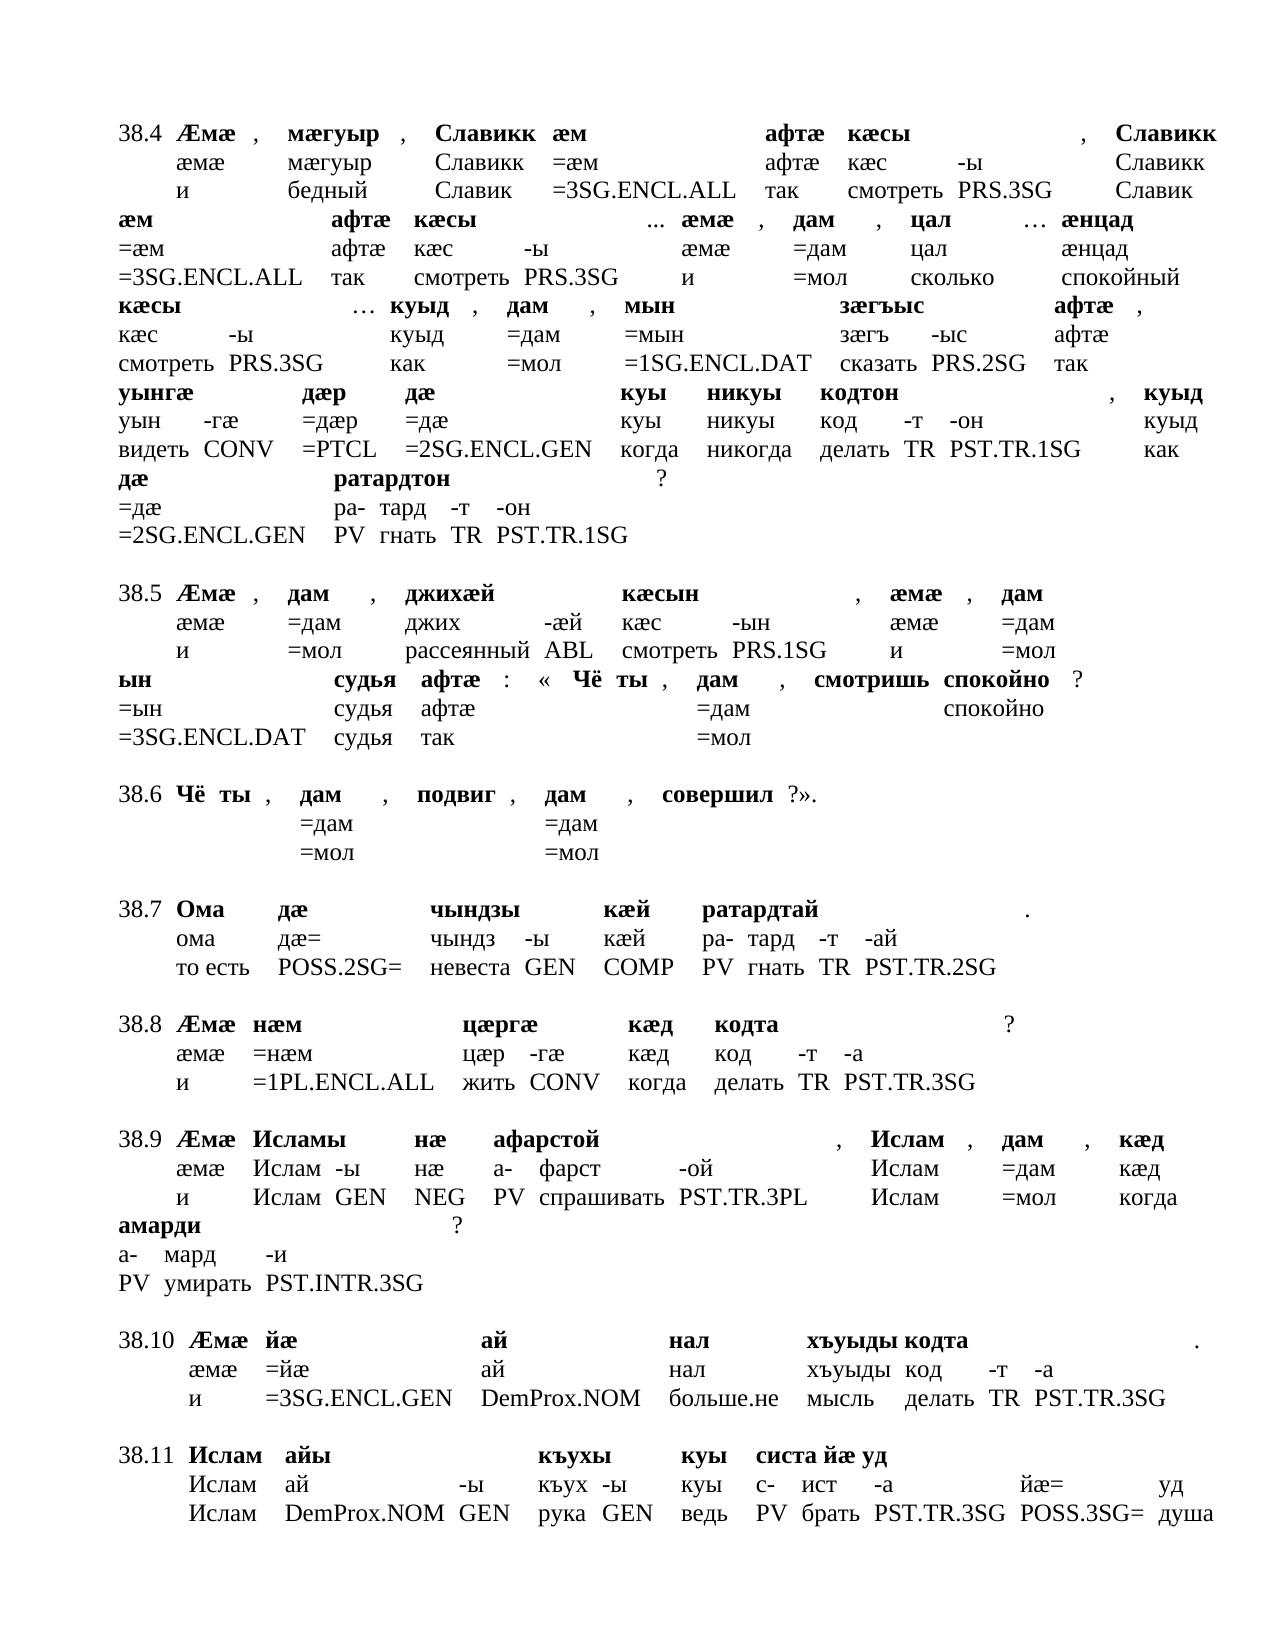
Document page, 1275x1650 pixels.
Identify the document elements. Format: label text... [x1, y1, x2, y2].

text мæгуыр [287, 118, 386, 147]
text делать [905, 1383, 974, 1412]
text чындзы [430, 894, 589, 923]
text -а [844, 1038, 976, 1067]
text NEG [414, 1182, 466, 1211]
text кæсы [118, 291, 337, 319]
text =дам [287, 607, 342, 636]
text =æм [118, 233, 303, 262]
text ын [118, 664, 320, 693]
text кæд [1119, 1124, 1192, 1153]
text с- [756, 1469, 788, 1498]
text 38.4 [118, 118, 162, 147]
text , [400, 118, 421, 147]
text судья [333, 664, 407, 693]
text Чё [176, 779, 205, 808]
text ра- [702, 923, 734, 952]
text -ы [957, 147, 1053, 176]
text =1SG.ENCL.DAT [624, 348, 812, 377]
text TR [798, 1067, 830, 1096]
text йæ [265, 1326, 467, 1354]
text дам [793, 204, 862, 233]
text Æмæ [176, 578, 239, 607]
text сказать [839, 348, 917, 377]
text куы [620, 406, 679, 434]
text смотреть [413, 262, 510, 291]
text æмæ [176, 1153, 225, 1182]
text GEN [459, 1498, 510, 1527]
text æмæ [889, 578, 953, 607]
text видеть [118, 434, 189, 463]
text . [1024, 894, 1045, 923]
text Славикк [1115, 147, 1205, 176]
text =мол [299, 837, 354, 866]
text йæ= [1020, 1469, 1144, 1498]
text , [779, 664, 800, 693]
text афтæ [331, 204, 400, 233]
text POSS.3SG= [1020, 1498, 1144, 1527]
text къух [538, 1469, 588, 1498]
text -т [798, 1038, 830, 1067]
text систа йæ уд [756, 1441, 1228, 1469]
text и [176, 1182, 225, 1211]
text совершил [662, 779, 773, 808]
text дам [1001, 578, 1070, 607]
text мысль [807, 1383, 891, 1412]
text куыд [390, 319, 444, 348]
text PRS.3SG [228, 348, 323, 377]
text -ын [732, 607, 827, 636]
text кæй [603, 894, 688, 923]
text Ислам [188, 1441, 271, 1469]
text афтæ [331, 233, 386, 262]
text куыд [390, 291, 458, 319]
text дæ= [278, 923, 402, 952]
text Ислам [188, 1498, 257, 1527]
text -он [496, 492, 628, 521]
text афтæ [765, 147, 820, 176]
text Æмæ [176, 1124, 239, 1153]
text -т [819, 923, 851, 952]
text æмæ [176, 607, 225, 636]
text душа [1158, 1498, 1214, 1527]
text Чё [573, 664, 602, 693]
text никуы [707, 377, 806, 406]
text жить [462, 1067, 516, 1096]
text =нæм [253, 1038, 435, 1067]
text =3SG.ENCL.ALL [118, 262, 303, 291]
text , [1136, 291, 1157, 319]
text , [967, 1124, 988, 1153]
text =æм [552, 147, 737, 176]
text ... [646, 204, 667, 233]
text æм [552, 118, 751, 147]
text , [370, 578, 391, 607]
text æнцад [1061, 204, 1194, 233]
text судья [333, 693, 393, 722]
text нал [669, 1354, 779, 1383]
text афтæ [765, 118, 833, 147]
text Славик [434, 176, 524, 204]
text и [188, 1383, 237, 1412]
text никогда [707, 434, 792, 463]
text дам [1002, 1124, 1070, 1153]
text смотришь [814, 664, 929, 693]
text , [382, 779, 403, 808]
text Славик [1115, 176, 1205, 204]
text дæр [302, 377, 391, 406]
text кодтон [820, 377, 1095, 406]
text чындз [430, 923, 511, 952]
text хъуыды кодта [807, 1326, 1180, 1354]
text -гæ [203, 406, 274, 434]
text 38.5 [118, 578, 162, 607]
text 38.9 [118, 1124, 162, 1153]
text невеста [430, 952, 511, 981]
text =дам [696, 693, 751, 722]
text фарст [539, 1153, 665, 1182]
text ? [656, 463, 677, 492]
text куыд [1144, 406, 1198, 434]
text =дам [1002, 1153, 1057, 1182]
text когда [620, 434, 679, 463]
text : [503, 664, 524, 693]
text дам [287, 578, 356, 607]
text -ы [523, 233, 619, 262]
text GEN [335, 1182, 386, 1211]
text , [1109, 377, 1130, 406]
text кæд [1119, 1153, 1178, 1182]
text -ы [335, 1153, 386, 1182]
text -гæ [529, 1038, 600, 1067]
text =мол [507, 348, 562, 377]
text афарстой [493, 1124, 822, 1153]
text PST.TR.2SG [864, 952, 997, 981]
text куы [681, 1469, 728, 1498]
text , [509, 779, 531, 808]
text подвиг [417, 779, 496, 808]
text =2SG.ENCL.GEN [118, 521, 306, 549]
text « [538, 664, 559, 693]
text цал [910, 204, 1008, 233]
text , [253, 578, 274, 607]
text афтæ [1054, 319, 1109, 348]
text , [1084, 1124, 1105, 1153]
text PV [118, 1268, 150, 1297]
text =дæр [302, 406, 377, 434]
text сколько [910, 262, 995, 291]
text TR [819, 952, 851, 981]
text кæд [628, 1038, 687, 1067]
text PRS.3SG [523, 262, 619, 291]
text æнцад [1061, 233, 1180, 262]
text айы [284, 1441, 524, 1469]
text мард [164, 1239, 252, 1268]
text Ислам [871, 1124, 953, 1153]
text æмæ [176, 1038, 225, 1067]
text =3SG.ENCL.GEN [265, 1383, 453, 1412]
text 38.7 [118, 894, 162, 923]
text уд [1158, 1469, 1214, 1498]
text амарди [118, 1211, 438, 1239]
text афтæ [1054, 291, 1123, 319]
text PRS.3SG [957, 176, 1053, 204]
text POSS.2SG= [278, 952, 402, 981]
text Ислам [188, 1469, 257, 1498]
text нал [669, 1326, 793, 1354]
text код [820, 406, 890, 434]
text PV [756, 1498, 788, 1527]
text =дам [1001, 607, 1056, 636]
text зæгъыс [839, 291, 1040, 319]
text Исламы [253, 1124, 400, 1153]
text 38.8 [118, 1009, 162, 1038]
text смотреть [847, 176, 944, 204]
text и [889, 636, 939, 664]
text как [390, 348, 444, 377]
text ABL [544, 636, 594, 664]
text гнать [379, 521, 437, 549]
text никуы [707, 406, 792, 434]
text -ай [864, 923, 997, 952]
text PST.TR.3SG [844, 1067, 976, 1096]
text делать [714, 1067, 784, 1096]
text как [1144, 434, 1198, 463]
text PV [702, 952, 734, 981]
text и [176, 636, 225, 664]
text PV [493, 1182, 525, 1211]
text ай [481, 1326, 655, 1354]
text нæ [414, 1153, 466, 1182]
text кæсы [413, 204, 633, 233]
text так [331, 262, 386, 291]
text Ома [176, 894, 264, 923]
text PV [333, 521, 366, 549]
text , [589, 291, 610, 319]
text =мол [544, 837, 599, 866]
text , [836, 1124, 857, 1153]
text то есть [176, 952, 250, 981]
text PST.TR.1SG [496, 521, 628, 549]
text TR [903, 434, 936, 463]
text когда [628, 1067, 687, 1096]
text Славикк [434, 147, 524, 176]
text ратардтай [702, 894, 1010, 923]
text , [855, 578, 876, 607]
text -т [903, 406, 936, 434]
text спокойно [943, 693, 1044, 722]
text кæй [603, 923, 674, 952]
text DemProx.NOM [481, 1383, 641, 1412]
text хъуыды [807, 1354, 891, 1383]
text =дам [507, 319, 562, 348]
text Æмæ [188, 1326, 251, 1354]
text и [681, 262, 731, 291]
text смотреть [118, 348, 214, 377]
text зæгъ [839, 319, 917, 348]
text PRS.1SG [732, 636, 827, 664]
text рассеянный [405, 636, 530, 664]
text делать [820, 434, 890, 463]
text а- [493, 1153, 525, 1182]
text -æй [544, 607, 594, 636]
text умирать [164, 1268, 252, 1297]
text ист [801, 1469, 860, 1498]
text код [905, 1354, 974, 1383]
text -т [988, 1354, 1020, 1383]
text =дæ [118, 492, 306, 521]
text кæс [413, 233, 510, 262]
text , [966, 578, 987, 607]
text мæгуыр [287, 147, 372, 176]
text =мол [696, 722, 751, 751]
text кæс [622, 607, 718, 636]
text джих [405, 607, 530, 636]
text , [265, 779, 286, 808]
text дам [544, 779, 613, 808]
text дæ [118, 463, 320, 492]
text дам [507, 291, 576, 319]
text PST.TR.3SG [1034, 1383, 1166, 1412]
text цал [910, 233, 995, 262]
text ра- [333, 492, 366, 521]
text , [876, 204, 897, 233]
text =1PL.ENCL.ALL [253, 1067, 435, 1096]
text =мын [624, 319, 812, 348]
text цæр [462, 1038, 516, 1067]
text -ыс [931, 319, 1026, 348]
text нæ [414, 1124, 479, 1153]
text PST.TR.3PL [679, 1182, 808, 1211]
text -а [874, 1469, 1006, 1498]
text GEN [524, 952, 576, 981]
text код [714, 1038, 784, 1067]
text -ы [228, 319, 323, 348]
text и [176, 176, 225, 204]
text =дæ [405, 406, 593, 434]
text … [351, 291, 376, 319]
text GEN [602, 1498, 653, 1527]
text кодта [714, 1009, 990, 1038]
text Æмæ [176, 1009, 239, 1038]
text ты [219, 779, 251, 808]
text -он [949, 406, 1081, 434]
text тард [379, 492, 437, 521]
text =дам [299, 808, 354, 837]
text спокойно [943, 664, 1058, 693]
text PST.TR.1SG [949, 434, 1081, 463]
text мын [624, 291, 826, 319]
text Æмæ [176, 118, 239, 147]
text ай [284, 1469, 445, 1498]
text PST.TR.3SG [874, 1498, 1006, 1527]
text ратардтон [333, 463, 642, 492]
text =мол [793, 262, 848, 291]
text =дам [544, 808, 599, 837]
text =мол [1002, 1182, 1057, 1211]
text так [1054, 348, 1109, 377]
text -ы [459, 1469, 510, 1498]
text =2SG.ENCL.GEN [405, 434, 593, 463]
text а- [118, 1239, 150, 1268]
text тард [748, 923, 805, 952]
text =3SG.ENCL.ALL [552, 176, 737, 204]
text , [472, 291, 493, 319]
text , [253, 118, 274, 147]
text гнать [748, 952, 805, 981]
text =йæ [265, 1354, 453, 1383]
text ? [1072, 664, 1093, 693]
text смотреть [622, 636, 718, 664]
text ома [176, 923, 250, 952]
text æмæ [681, 233, 731, 262]
text афтæ [421, 664, 489, 693]
text Славикк [434, 118, 538, 147]
text нæм [253, 1009, 449, 1038]
text ? [452, 1211, 473, 1239]
text больше.не [669, 1383, 779, 1412]
text 38.11 [118, 1441, 174, 1469]
text ?». [787, 779, 817, 808]
text цæргæ [462, 1009, 614, 1038]
text кæсын [622, 578, 841, 607]
text æмæ [176, 147, 225, 176]
text ? [1003, 1009, 1024, 1038]
text Славикк [1115, 118, 1219, 147]
text =мол [1001, 636, 1056, 664]
text æм [118, 204, 317, 233]
text æмæ [681, 204, 744, 233]
text Ислам [253, 1182, 321, 1211]
text -ы [602, 1469, 653, 1498]
text дæ [278, 894, 416, 923]
text спокойный [1061, 262, 1180, 291]
text =дам [793, 233, 848, 262]
text TR [450, 521, 482, 549]
text . [1194, 1326, 1215, 1354]
text 38.10 [118, 1326, 174, 1354]
text так [421, 722, 476, 751]
text так [765, 176, 820, 204]
text кæсы [847, 118, 1067, 147]
text уынгæ [118, 377, 288, 406]
text ты [616, 664, 648, 693]
text 38.6 [118, 779, 162, 808]
text джихæй [405, 578, 608, 607]
text кæд [628, 1009, 701, 1038]
text судья [333, 722, 393, 751]
text æмæ [889, 607, 939, 636]
text , [1080, 118, 1101, 147]
text спрашивать [539, 1182, 665, 1211]
text TR [988, 1383, 1020, 1412]
text дæ [405, 377, 606, 406]
text Ислам [871, 1182, 939, 1211]
text бедный [287, 176, 372, 204]
text , [758, 204, 779, 233]
text -т [450, 492, 482, 521]
text COMP [603, 952, 674, 981]
text куы [620, 377, 693, 406]
text -ой [679, 1153, 808, 1182]
text ай [481, 1354, 641, 1383]
text брать [801, 1498, 860, 1527]
text кæс [847, 147, 944, 176]
text уын [118, 406, 189, 434]
text CONV [529, 1067, 600, 1096]
text куыд [1144, 377, 1212, 406]
text … [1022, 204, 1047, 233]
text Ислам [871, 1153, 939, 1182]
text дам [696, 664, 765, 693]
text -ы [524, 923, 576, 952]
text PRS.2SG [931, 348, 1026, 377]
text афтæ [421, 693, 476, 722]
text -а [1034, 1354, 1166, 1383]
text , [627, 779, 648, 808]
text Ислам [253, 1153, 321, 1182]
text æмæ [188, 1354, 237, 1383]
text CONV [203, 434, 274, 463]
text дам [299, 779, 368, 808]
text куы [681, 1441, 742, 1469]
text -и [265, 1239, 424, 1268]
text =ын [118, 693, 306, 722]
text =мол [287, 636, 342, 664]
text когда [1119, 1182, 1178, 1211]
text кæс [118, 319, 214, 348]
text ведь [681, 1498, 728, 1527]
text и [176, 1067, 225, 1096]
text =3SG.ENCL.DAT [118, 722, 306, 751]
text къухы [538, 1441, 667, 1469]
text рука [538, 1498, 588, 1527]
text DemProx.NOM [284, 1498, 445, 1527]
text , [662, 664, 683, 693]
text =PTCL [302, 434, 377, 463]
text PST.INTR.3SG [265, 1268, 424, 1297]
